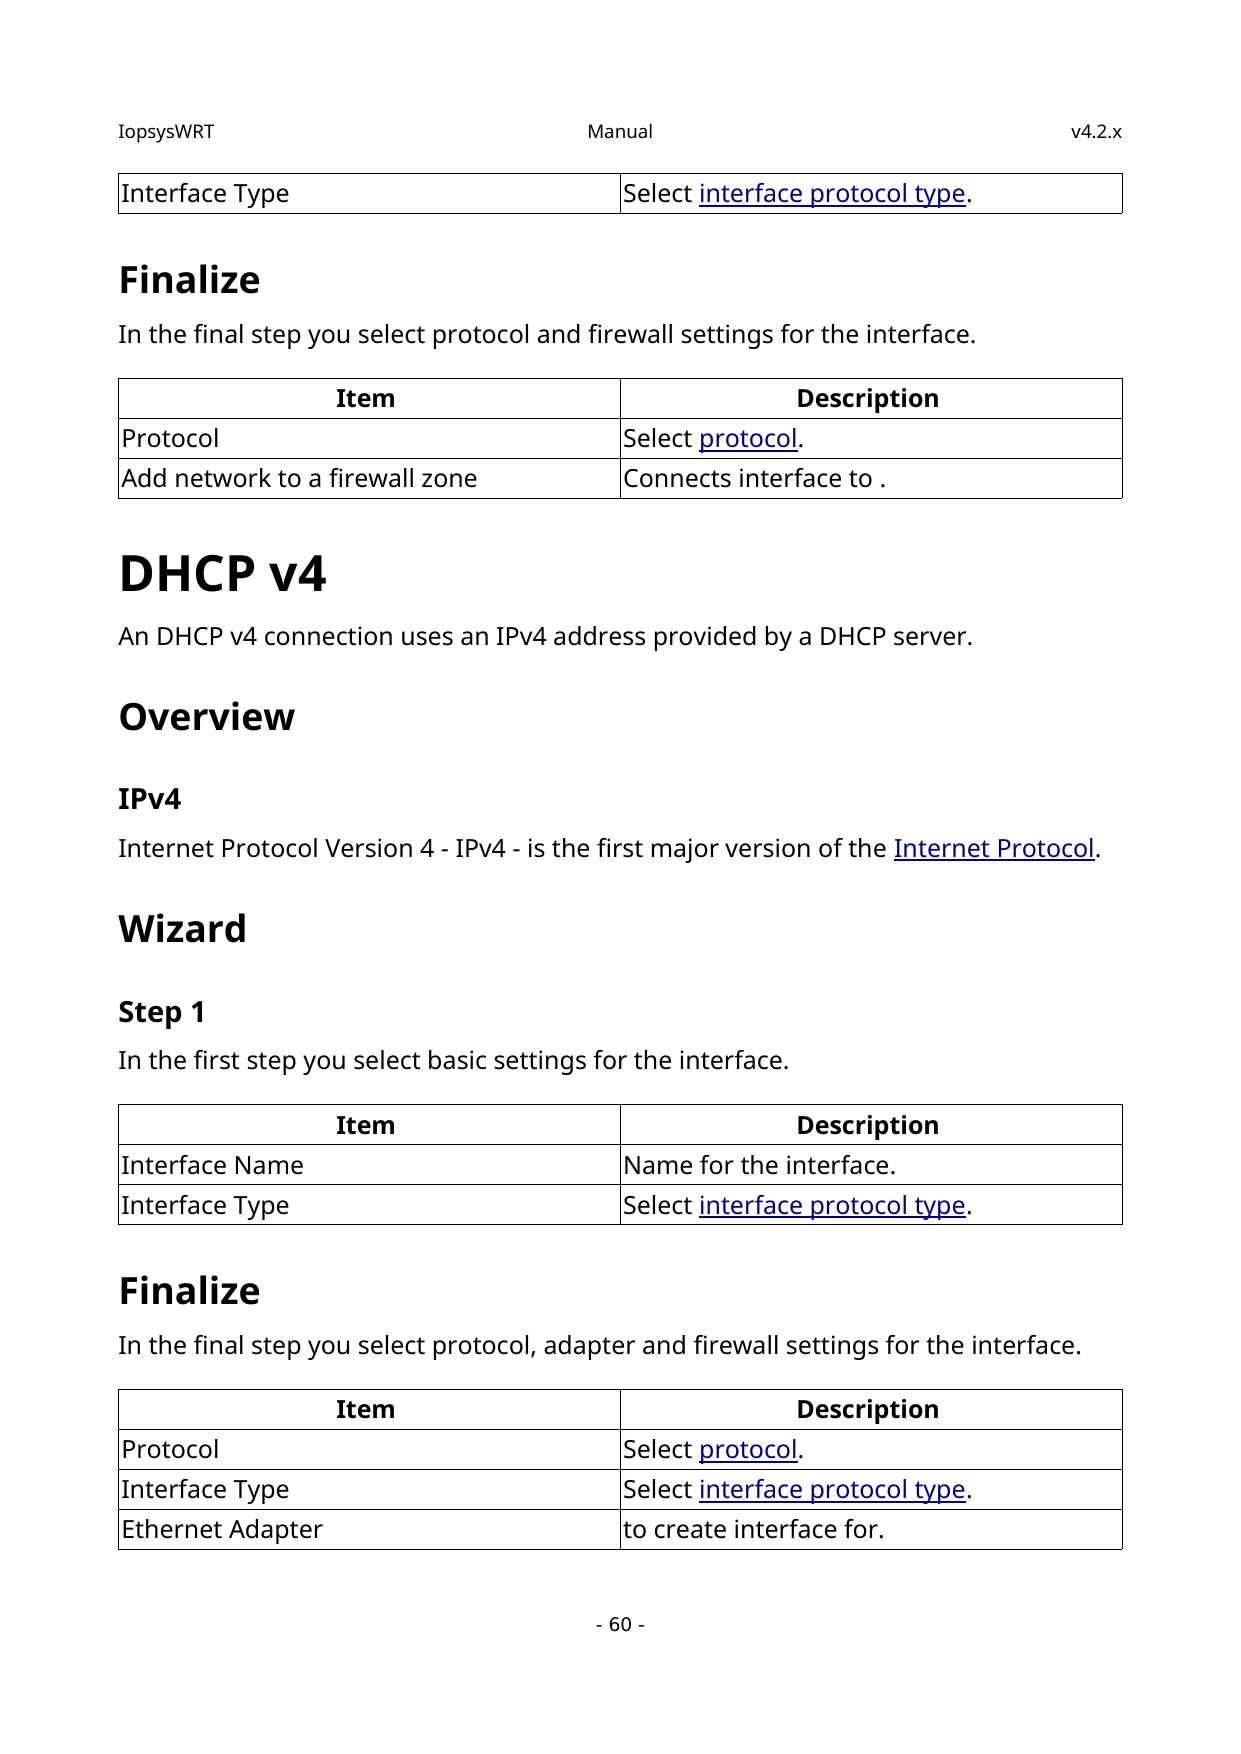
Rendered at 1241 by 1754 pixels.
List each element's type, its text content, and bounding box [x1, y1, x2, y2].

table_cell Select interface protocol type. [621, 1470, 1122, 1509]
table_header Description [621, 1390, 1122, 1429]
table_cell Select interface protocol type. [621, 1185, 1122, 1224]
table_cell to create interface for. [621, 1510, 1122, 1549]
subtitle Finalize [118, 1264, 1122, 1315]
text An DHCP v4 connection uses an IPv4 address provided by a DHCP server. [118, 618, 1122, 652]
text In the final step you select protocol and firewall settings for the interface. [118, 317, 1122, 351]
table_cell Select protocol. [621, 1430, 1122, 1469]
table_header Item [119, 379, 620, 418]
subtitle Step 1 [118, 991, 1122, 1031]
table_cell Name for the interface. [621, 1145, 1122, 1184]
table_cell Interface Type [119, 1185, 620, 1224]
table_cell Interface Type [119, 1470, 620, 1509]
table_header Item [119, 1105, 620, 1144]
subtitle Finalize [118, 253, 1122, 304]
subtitle DHCP v4 [118, 538, 1122, 606]
table_cell Protocol [119, 1430, 620, 1469]
table_cell Interface Type [119, 174, 620, 213]
table_cell Select interface protocol type. [621, 174, 1122, 213]
table_header Item [119, 1390, 620, 1429]
text Internet Protocol Version 4 - IPv4 - is the first major version of the Internet Protocol. [118, 831, 1122, 865]
text In the first step you select basic settings for the interface. [118, 1043, 1122, 1077]
subtitle IPv4 [118, 778, 1122, 818]
table_cell Add network to a firewall zone [119, 459, 620, 498]
table_header Description [621, 379, 1122, 418]
text In the final step you select protocol, adapter and firewall settings for the interface. [118, 1328, 1122, 1362]
table_cell Interface Name [119, 1145, 620, 1184]
table_cell Select protocol. [621, 419, 1122, 458]
table_cell Connects interface to . [621, 459, 1122, 498]
table_cell Ethernet Adapter [119, 1510, 620, 1549]
table_cell Protocol [119, 419, 620, 458]
subtitle Wizard [118, 902, 1122, 953]
subtitle Overview [118, 690, 1122, 741]
table_header Description [621, 1105, 1122, 1144]
